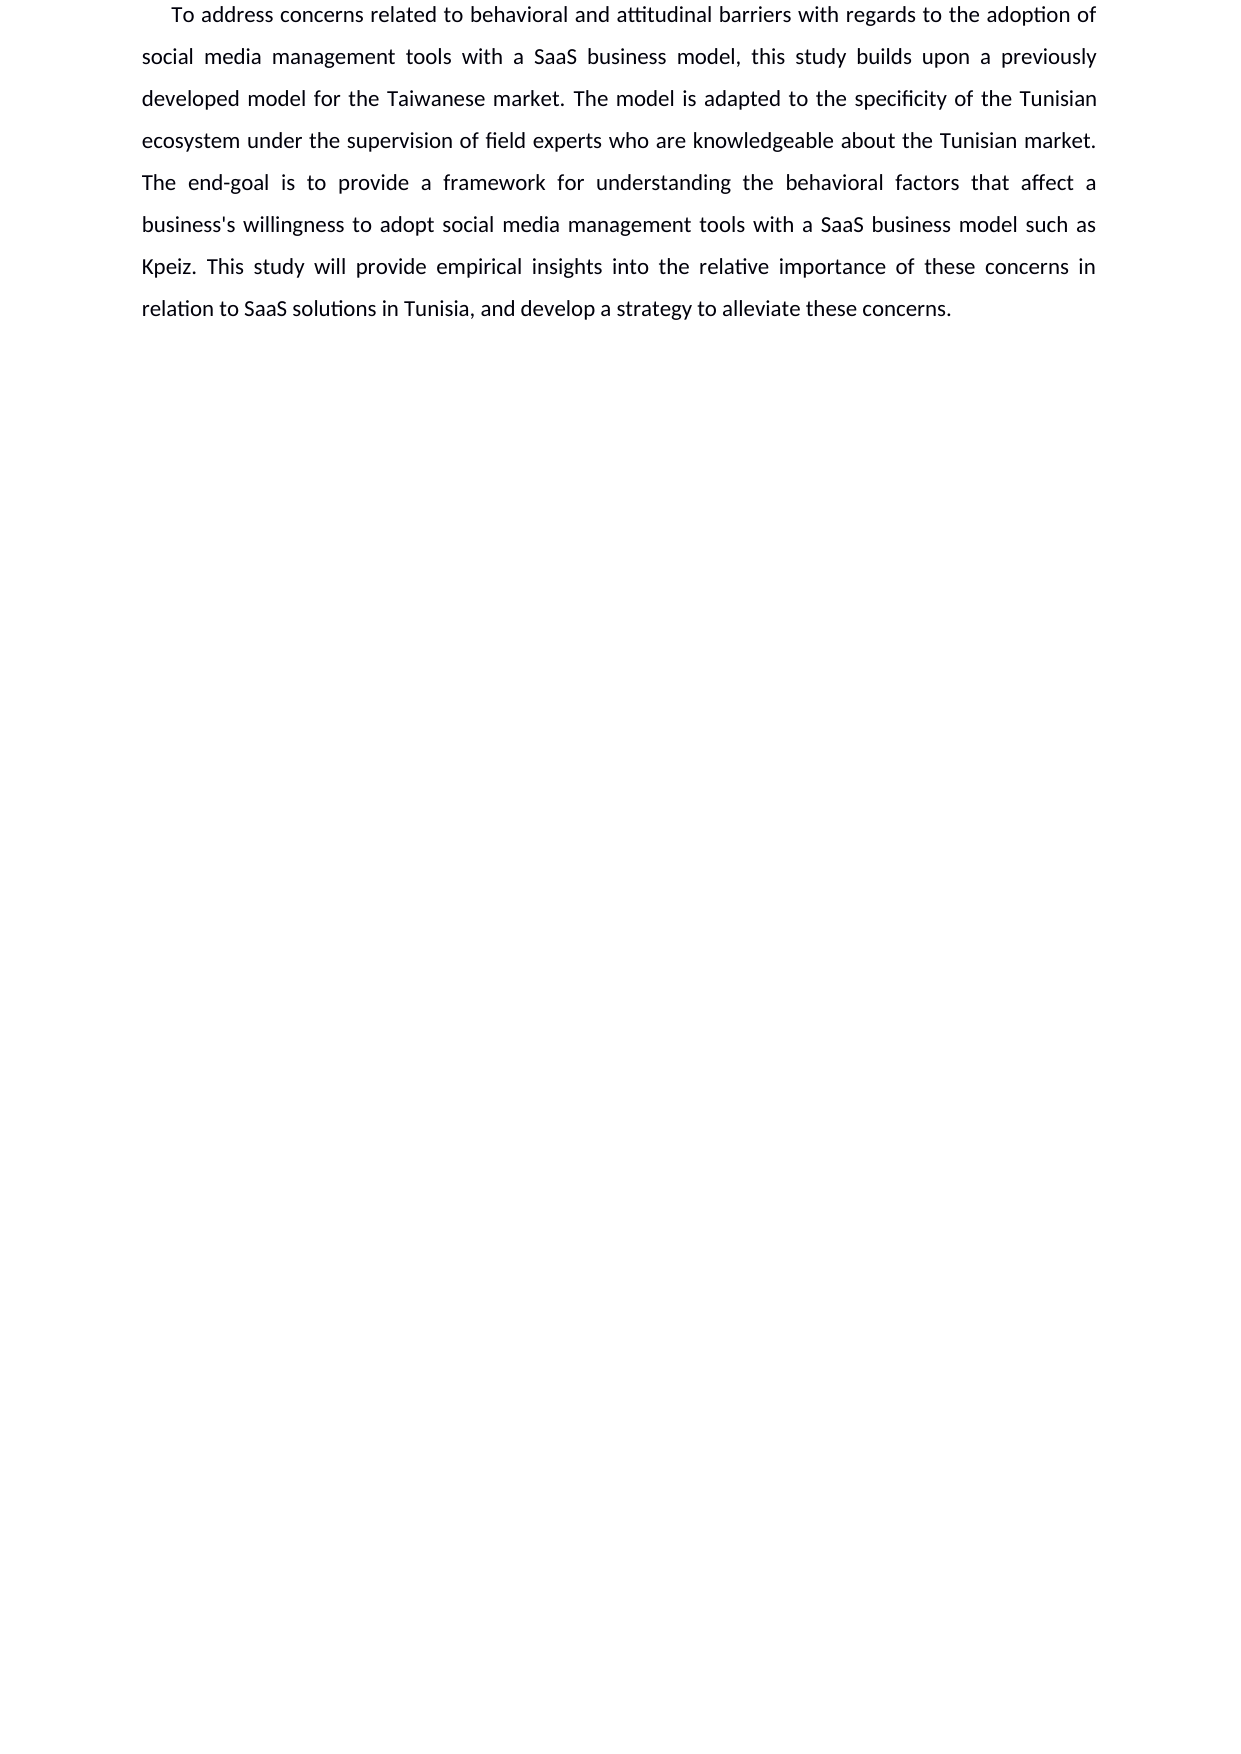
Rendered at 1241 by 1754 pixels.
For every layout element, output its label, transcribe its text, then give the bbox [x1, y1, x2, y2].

text To address concerns related to behavioral and attitudinal barriers with regards to the adoption of social media management tools with a SaaS business model, this study builds upon a previously developed model for the Taiwanese market. The model is adapted to the specificity of the Tunisian ecosystem under the supervision of field experts who are knowledgeable about the Tunisian market. The end-goal is to provide a framework for understanding the behavioral factors that affect a business's willingness to adopt social media management tools with a SaaS business model such as Kpeiz. This study will provide empirical insights into the relative importance of these concerns in relation to SaaS solutions in Tunisia, and develop a strategy to alleviate these concerns. [142, 0, 1098, 322]
